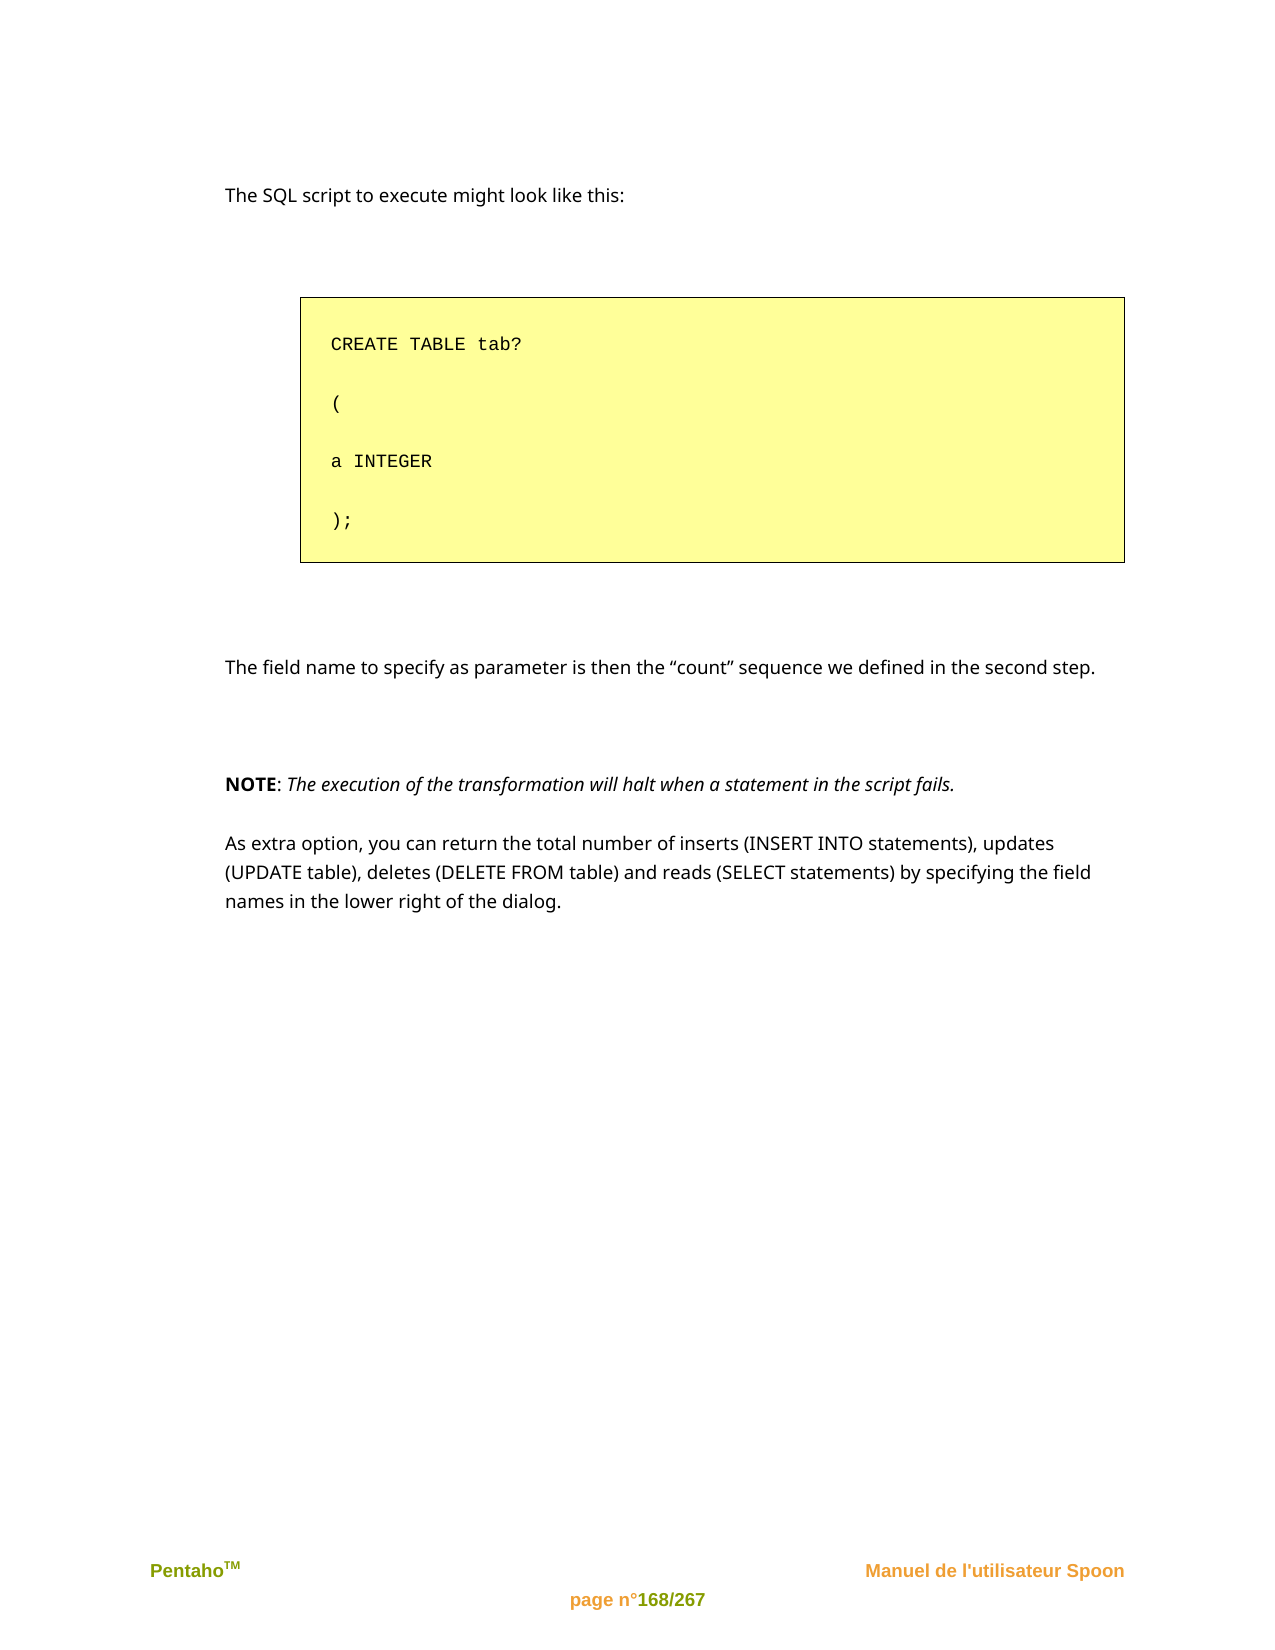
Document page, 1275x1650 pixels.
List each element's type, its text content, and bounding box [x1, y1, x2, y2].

text CREATE TABLE tab? [301, 298, 1124, 355]
text ); [301, 473, 1124, 562]
text NOTE: The execution of the transformation will halt when a statement in the script fails. [225, 768, 1125, 797]
text The SQL script to execute might look like this: [225, 179, 1125, 209]
text The field name to specify as parameter is then the “count” sequence we defined in the second step. [225, 651, 1125, 680]
text As extra option, you can return the total number of inserts (INSERT INTO statements), updates (UPDATE table), deletes (DELETE FROM table) and reads (SELECT statements) by specifying the field names in the lower right of the dialog. [225, 827, 1125, 914]
text a INTEGER [301, 414, 1124, 473]
text ( [301, 355, 1124, 414]
